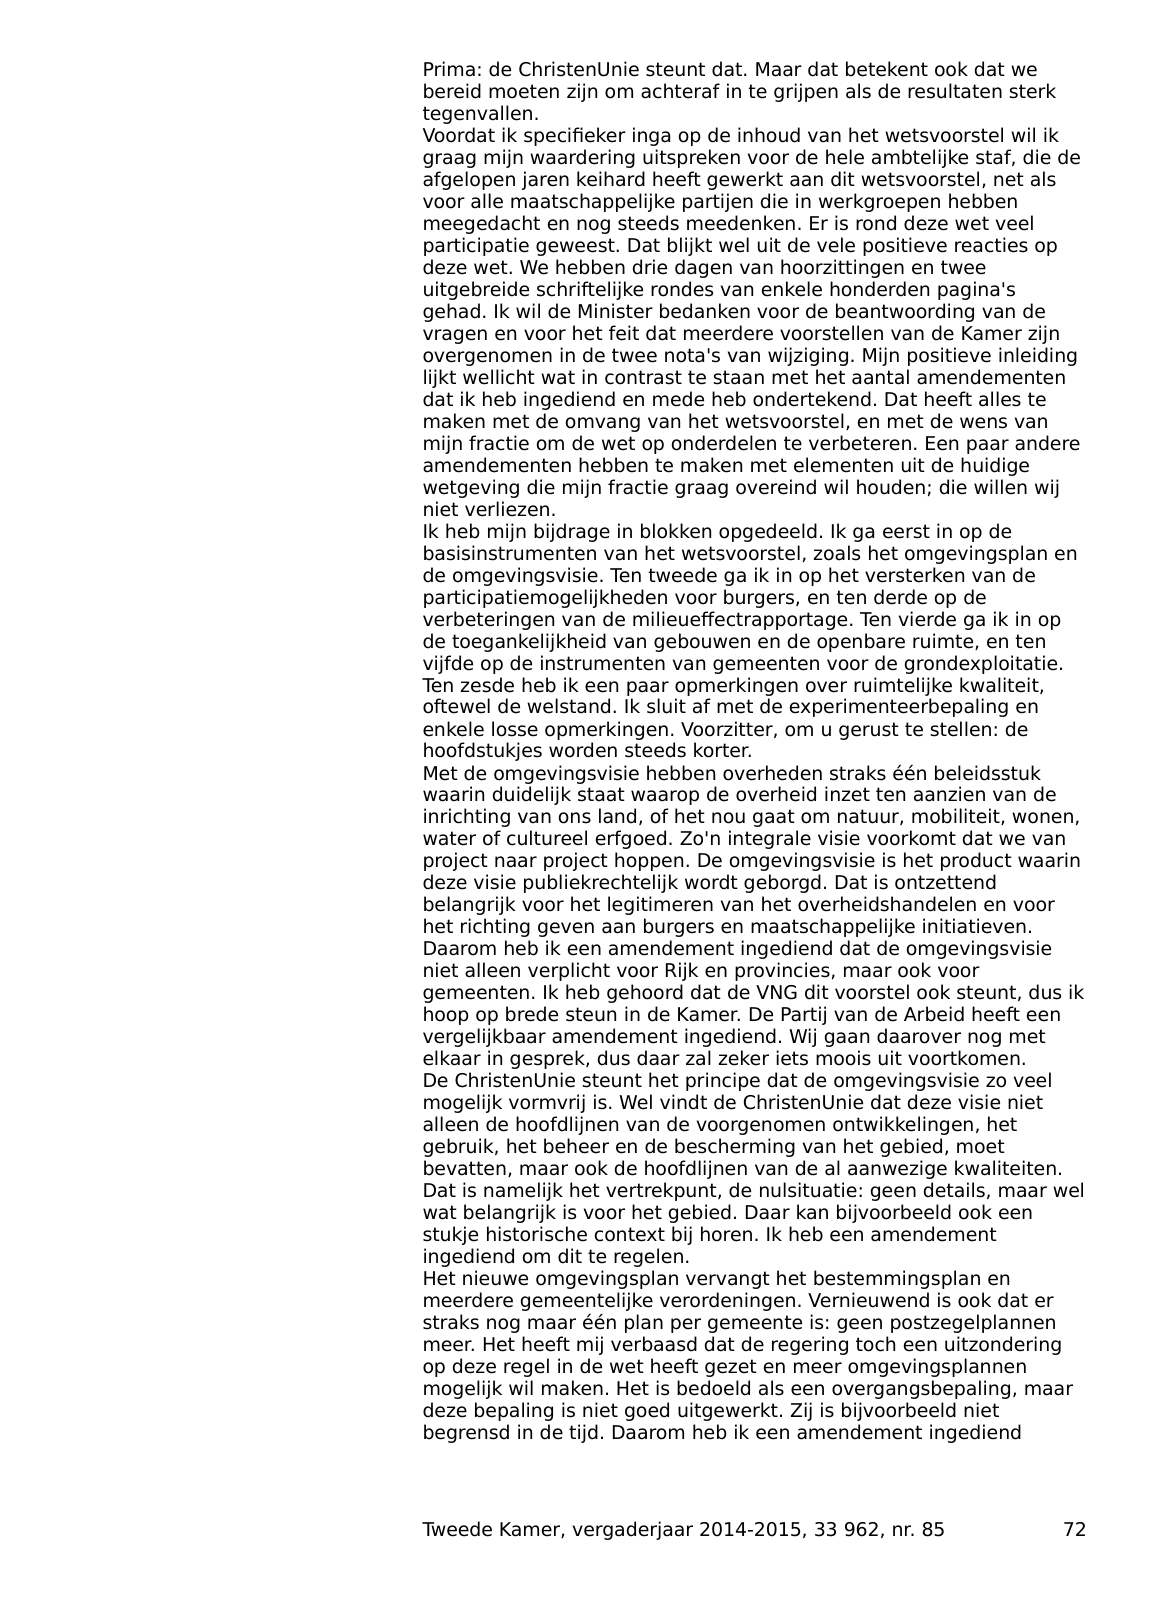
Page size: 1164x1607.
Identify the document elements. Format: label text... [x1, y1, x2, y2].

text De ChristenUnie steunt het principe dat de omgevingsvisie zo veel mogelijk vormvrij is. Wel vindt de ChristenUnie dat deze visie niet alleen de hoofdlijnen van de voorgenomen ontwikkelingen, het gebruik, het beheer en de bescherming van het gebied, moet bevatten, maar ook de hoofdlijnen van de al aanwezige kwaliteiten. Dat is namelijk het vertrekpunt, de nulsituatie: geen details, maar wel wat belangrijk is voor het gebied. Daar kan bijvoorbeeld ook een stukje historische context bij horen. Ik heb een amendement ingediend om dit te regelen. [422, 1070, 1087, 1268]
text Prima: de ChristenUnie steunt dat. Maar dat betekent ook dat we bereid moeten zijn om achteraf in te grijpen als de resultaten sterk tegenvallen. [422, 59, 1087, 125]
text Ik heb mijn bijdrage in blokken opgedeeld. Ik ga eerst in op de basisinstrumenten van het wetsvoorstel, zoals het omgevingsplan en de omgevingsvisie. Ten tweede ga ik in op het versterken van de participatiemogelijkheden voor burgers, en ten derde op de verbeteringen van de milieueffectrapportage. Ten vierde ga ik in op de toegankelijkheid van gebouwen en de openbare ruimte, en ten vijfde op de instrumenten van gemeenten voor de grondexploitatie. Ten zesde heb ik een paar opmerkingen over ruimtelijke kwaliteit, oftewel de welstand. Ik sluit af met de experimenteerbepaling en enkele losse opmerkingen. Voorzitter, om u gerust te stellen: de hoofdstukjes worden steeds korter. [422, 521, 1087, 762]
text Het nieuwe omgevingsplan vervangt het bestemmingsplan en meerdere gemeentelijke verordeningen. Vernieuwend is ook dat er straks nog maar één plan per gemeente is: geen postzegelplannen meer. Het heeft mij verbaasd dat de regering toch een uitzondering op deze regel in de wet heeft gezet en meer omgevingsplannen mogelijk wil maken. Het is bedoeld als een overgangsbepaling, maar deze bepaling is niet goed uitgewerkt. Zij is bijvoorbeeld niet begrensd in de tijd. Daarom heb ik een amendement ingediend [422, 1268, 1087, 1444]
text Voordat ik specifieker inga op de inhoud van het wetsvoorstel wil ik graag mijn waardering uitspreken voor de hele ambtelijke staf, die de afgelopen jaren keihard heeft gewerkt aan dit wetsvoorstel, net als voor alle maatschappelijke partijen die in werkgroepen hebben meegedacht en nog steeds meedenken. Er is rond deze wet veel participatie geweest. Dat blijkt wel uit de vele positieve reacties op deze wet. We hebben drie dagen van hoorzittingen en twee uitgebreide schriftelijke rondes van enkele honderden pagina's gehad. Ik wil de Minister bedanken voor de beantwoording van de vragen en voor het feit dat meerdere voorstellen van de Kamer zijn overgenomen in de twee nota's van wijziging. Mijn positieve inleiding lijkt wellicht wat in contrast te staan met het aantal amendementen dat ik heb ingediend en mede heb ondertekend. Dat heeft alles te maken met de omvang van het wetsvoorstel, en met de wens van mijn fractie om de wet op onderdelen te verbeteren. Een paar andere amendementen hebben te maken met elementen uit de huidige wetgeving die mijn fractie graag overeind wil houden; die willen wij niet verliezen. [422, 125, 1087, 521]
text Met de omgevingsvisie hebben overheden straks één beleidsstuk waarin duidelijk staat waarop de overheid inzet ten aanzien van de inrichting van ons land, of het nou gaat om natuur, mobiliteit, wonen, water of cultureel erfgoed. Zo'n integrale visie voorkomt dat we van project naar project hoppen. De omgevingsvisie is het product waarin deze visie publiekrechtelijk wordt geborgd. Dat is ontzettend belangrijk voor het legitimeren van het overheidshandelen en voor het richting geven aan burgers en maatschappelijke initiatieven. Daarom heb ik een amendement ingediend dat de omgevingsvisie niet alleen verplicht voor Rijk en provincies, maar ook voor gemeenten. Ik heb gehoord dat de VNG dit voorstel ook steunt, dus ik hoop op brede steun in de Kamer. De Partij van de Arbeid heeft een vergelijkbaar amendement ingediend. Wij gaan daarover nog met elkaar in gesprek, dus daar zal zeker iets moois uit voortkomen. [422, 762, 1087, 1070]
